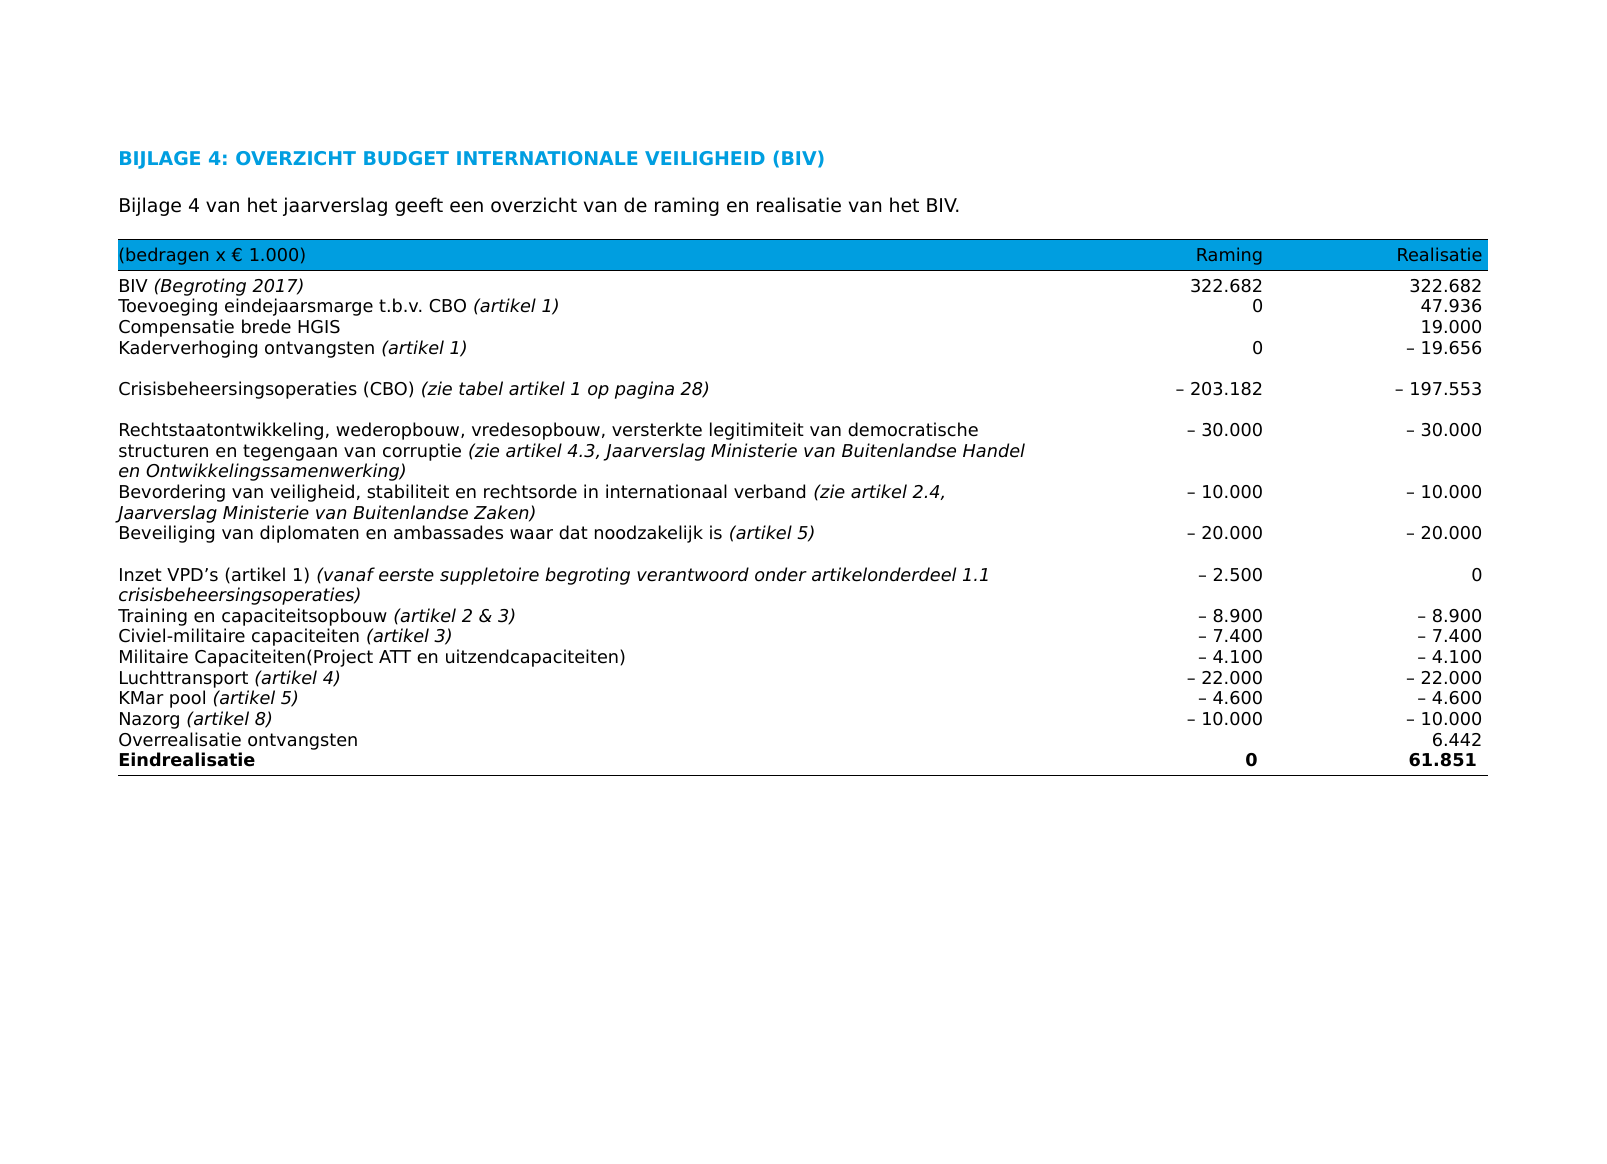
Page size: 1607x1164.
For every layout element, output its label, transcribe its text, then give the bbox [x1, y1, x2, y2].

table_cell [1269, 400, 1488, 420]
table_cell Eindrealisatie [118, 750, 1050, 775]
table_cell – 10.000 [1269, 709, 1488, 729]
table_cell – 4.100 [1269, 647, 1488, 668]
table_cell Bevordering van veiligheid, stabiliteit en rechtsorde in internationaal verband (zie artikel 2.4, Jaarverslag Ministerie van Buitenlandse Zaken) [118, 482, 1050, 523]
table_cell Compensatie brede HGIS [118, 317, 1050, 338]
table_cell [1269, 544, 1488, 564]
table_cell 0 [1050, 296, 1269, 317]
table_cell Militaire Capaciteiten(Project ATT en uitzendcapaciteiten) [118, 647, 1050, 668]
table_cell – 10.000 [1050, 482, 1269, 523]
table_cell – 4.100 [1050, 647, 1269, 668]
table_cell – 30.000 [1269, 420, 1488, 482]
table_cell Civiel-militaire capaciteiten (artikel 3) [118, 626, 1050, 647]
table_cell – 30.000 [1050, 420, 1269, 482]
table_cell – 197.553 [1269, 379, 1488, 399]
table_cell – 20.000 [1269, 523, 1488, 544]
table_cell Nazorg (artikel 8) [118, 709, 1050, 729]
table_cell Rechtstaatontwikkeling, wederopbouw, vredesopbouw, versterkte legitimiteit van democratische structuren en tegengaan van corruptie (zie artikel 4.3, Jaarverslag Ministerie van Buitenlandse Handel en Ontwikkelingssamenwerking) [118, 420, 1050, 482]
table_cell 0 [1050, 750, 1269, 775]
table_cell – 203.182 [1050, 379, 1269, 399]
subtitle BIJLAGE 4: OVERZICHT BUDGET INTERNATIONALE VEILIGHEID (BIV) [118, 148, 1488, 170]
table_cell [118, 544, 1050, 564]
table_cell Toevoeging eindejaarsmarge t.b.v. CBO (artikel 1) [118, 296, 1050, 317]
table_cell [1050, 544, 1269, 564]
table_cell – 10.000 [1050, 709, 1269, 729]
table_cell Beveiliging van diplomaten en ambassades waar dat noodzakelijk is (artikel 5) [118, 523, 1050, 544]
table_cell – 7.400 [1050, 626, 1269, 647]
table_cell 0 [1050, 338, 1269, 358]
table_cell [1050, 317, 1269, 338]
table_cell [1269, 358, 1488, 379]
table_cell Inzet VPD’s (artikel 1) (vanaf eerste suppletoire begroting verantwoord onder artikelonderdeel 1.1 crisisbeheersingsoperaties) [118, 565, 1050, 606]
table_header Realisatie [1269, 240, 1488, 270]
table_cell – 4.600 [1269, 688, 1488, 709]
table_cell 61.851 [1269, 750, 1488, 775]
table_cell 322.682 [1050, 271, 1269, 296]
table_cell [118, 358, 1050, 379]
table_cell 47.936 [1269, 296, 1488, 317]
table_cell Overrealisatie ontvangsten [118, 730, 1050, 750]
table_cell [1050, 400, 1269, 420]
table_cell – 8.900 [1050, 606, 1269, 626]
text Bijlage 4 van het jaarverslag geeft een overzicht van de raming en realisatie van het BIV. [118, 195, 1488, 217]
table_cell [1050, 730, 1269, 750]
table_cell – 20.000 [1050, 523, 1269, 544]
table_cell – 2.500 [1050, 565, 1269, 606]
table_cell KMar pool (artikel 5) [118, 688, 1050, 709]
table_cell Crisisbeheersingsoperaties (CBO) (zie tabel artikel 1 op pagina 28) [118, 379, 1050, 399]
table_cell BIV (Begroting 2017) [118, 271, 1050, 296]
table_cell 0 [1269, 565, 1488, 606]
table_cell – 4.600 [1050, 688, 1269, 709]
table_cell [118, 400, 1050, 420]
table_cell 322.682 [1269, 271, 1488, 296]
table_header Raming [1050, 240, 1269, 270]
table_cell Luchttransport (artikel 4) [118, 668, 1050, 688]
table_cell 19.000 [1269, 317, 1488, 338]
table_cell – 19.656 [1269, 338, 1488, 358]
table_cell – 10.000 [1269, 482, 1488, 523]
table_cell – 22.000 [1050, 668, 1269, 688]
table_cell – 22.000 [1269, 668, 1488, 688]
table_header (bedragen x € 1.000) [118, 240, 1050, 270]
table_cell – 8.900 [1269, 606, 1488, 626]
table_cell Kaderverhoging ontvangsten (artikel 1) [118, 338, 1050, 358]
table_cell Training en capaciteitsopbouw (artikel 2 & 3) [118, 606, 1050, 626]
table_cell 6.442 [1269, 730, 1488, 750]
table_cell [1050, 358, 1269, 379]
table_cell – 7.400 [1269, 626, 1488, 647]
